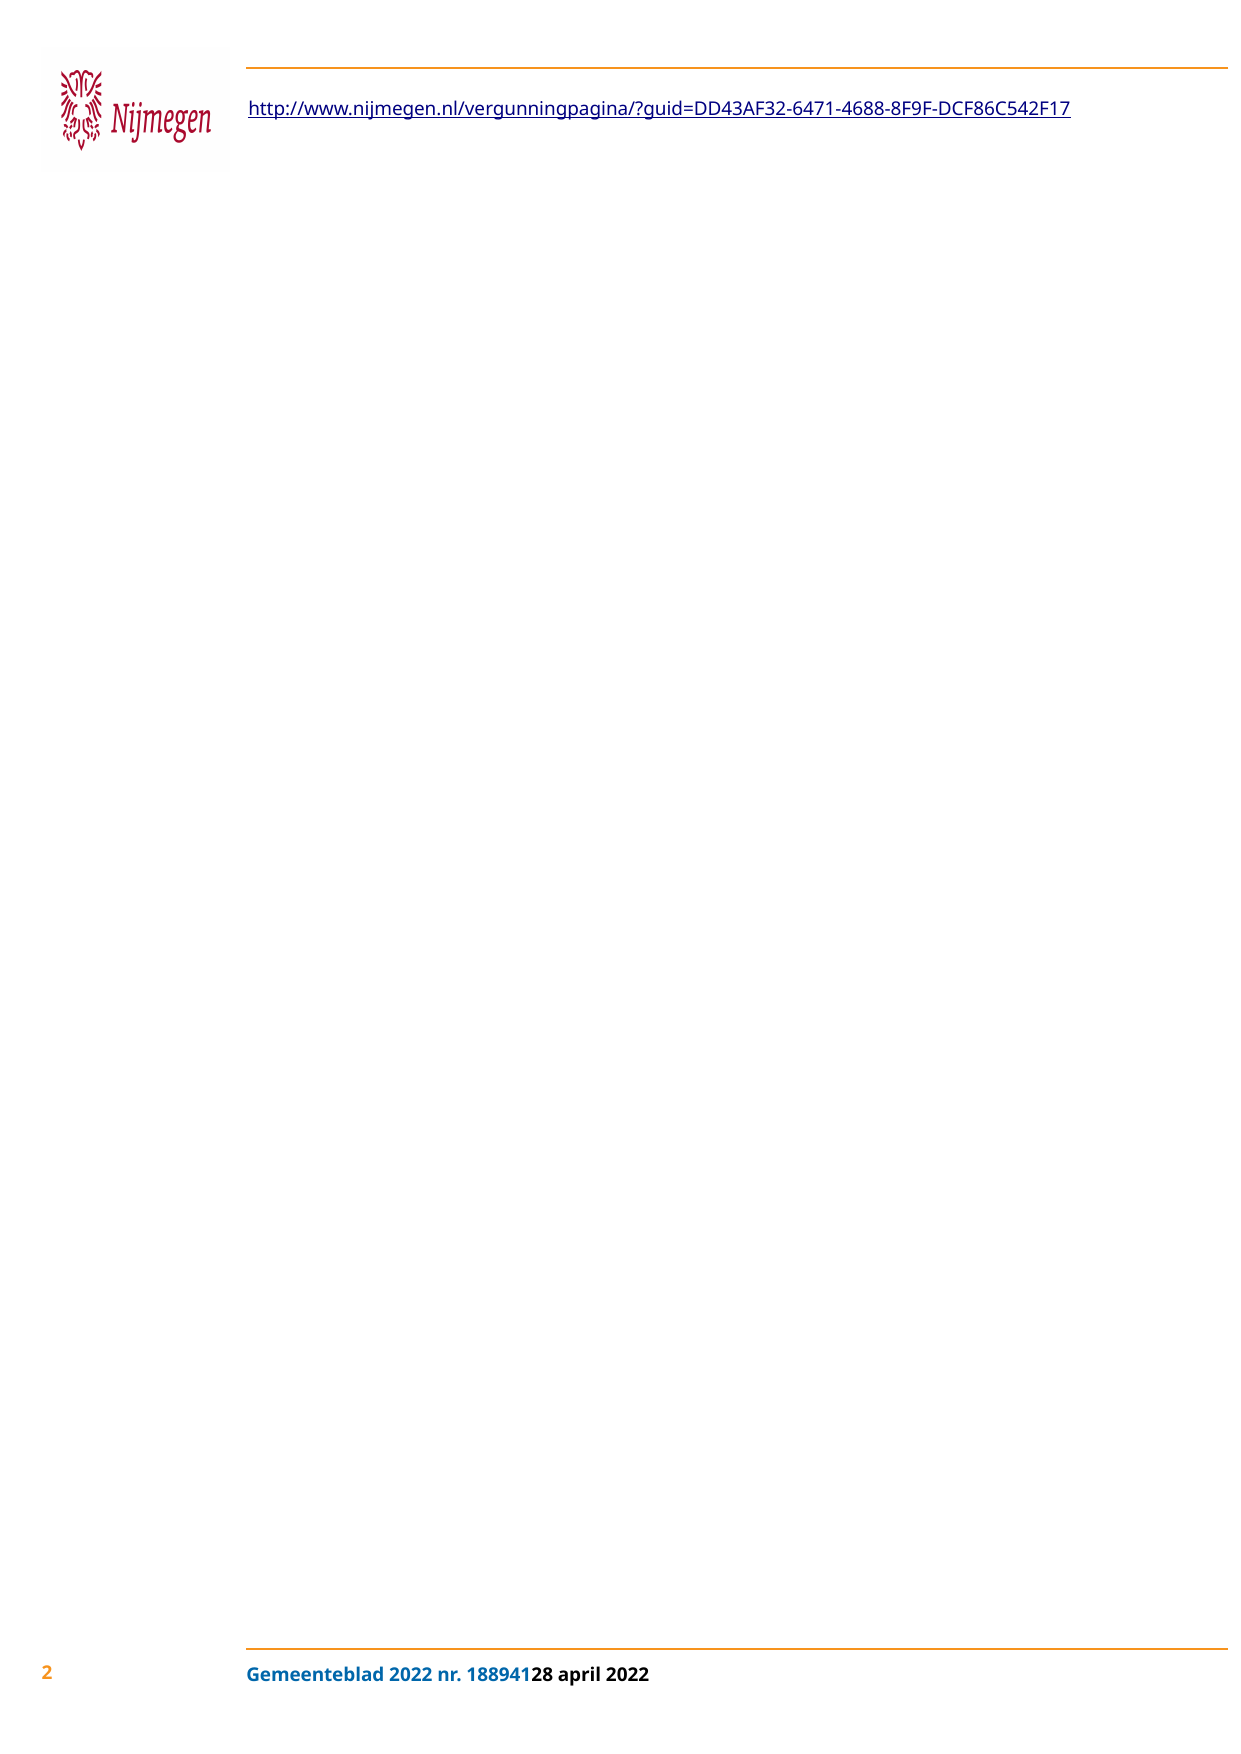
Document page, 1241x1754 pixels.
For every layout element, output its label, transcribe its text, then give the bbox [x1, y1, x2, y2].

picture [41, 47, 231, 172]
text http://www.nijmegen.nl/vergunningpagina/?guid=DD43AF32-6471-4688-8F9F-DCF86C542F17 [248, 95, 1152, 121]
